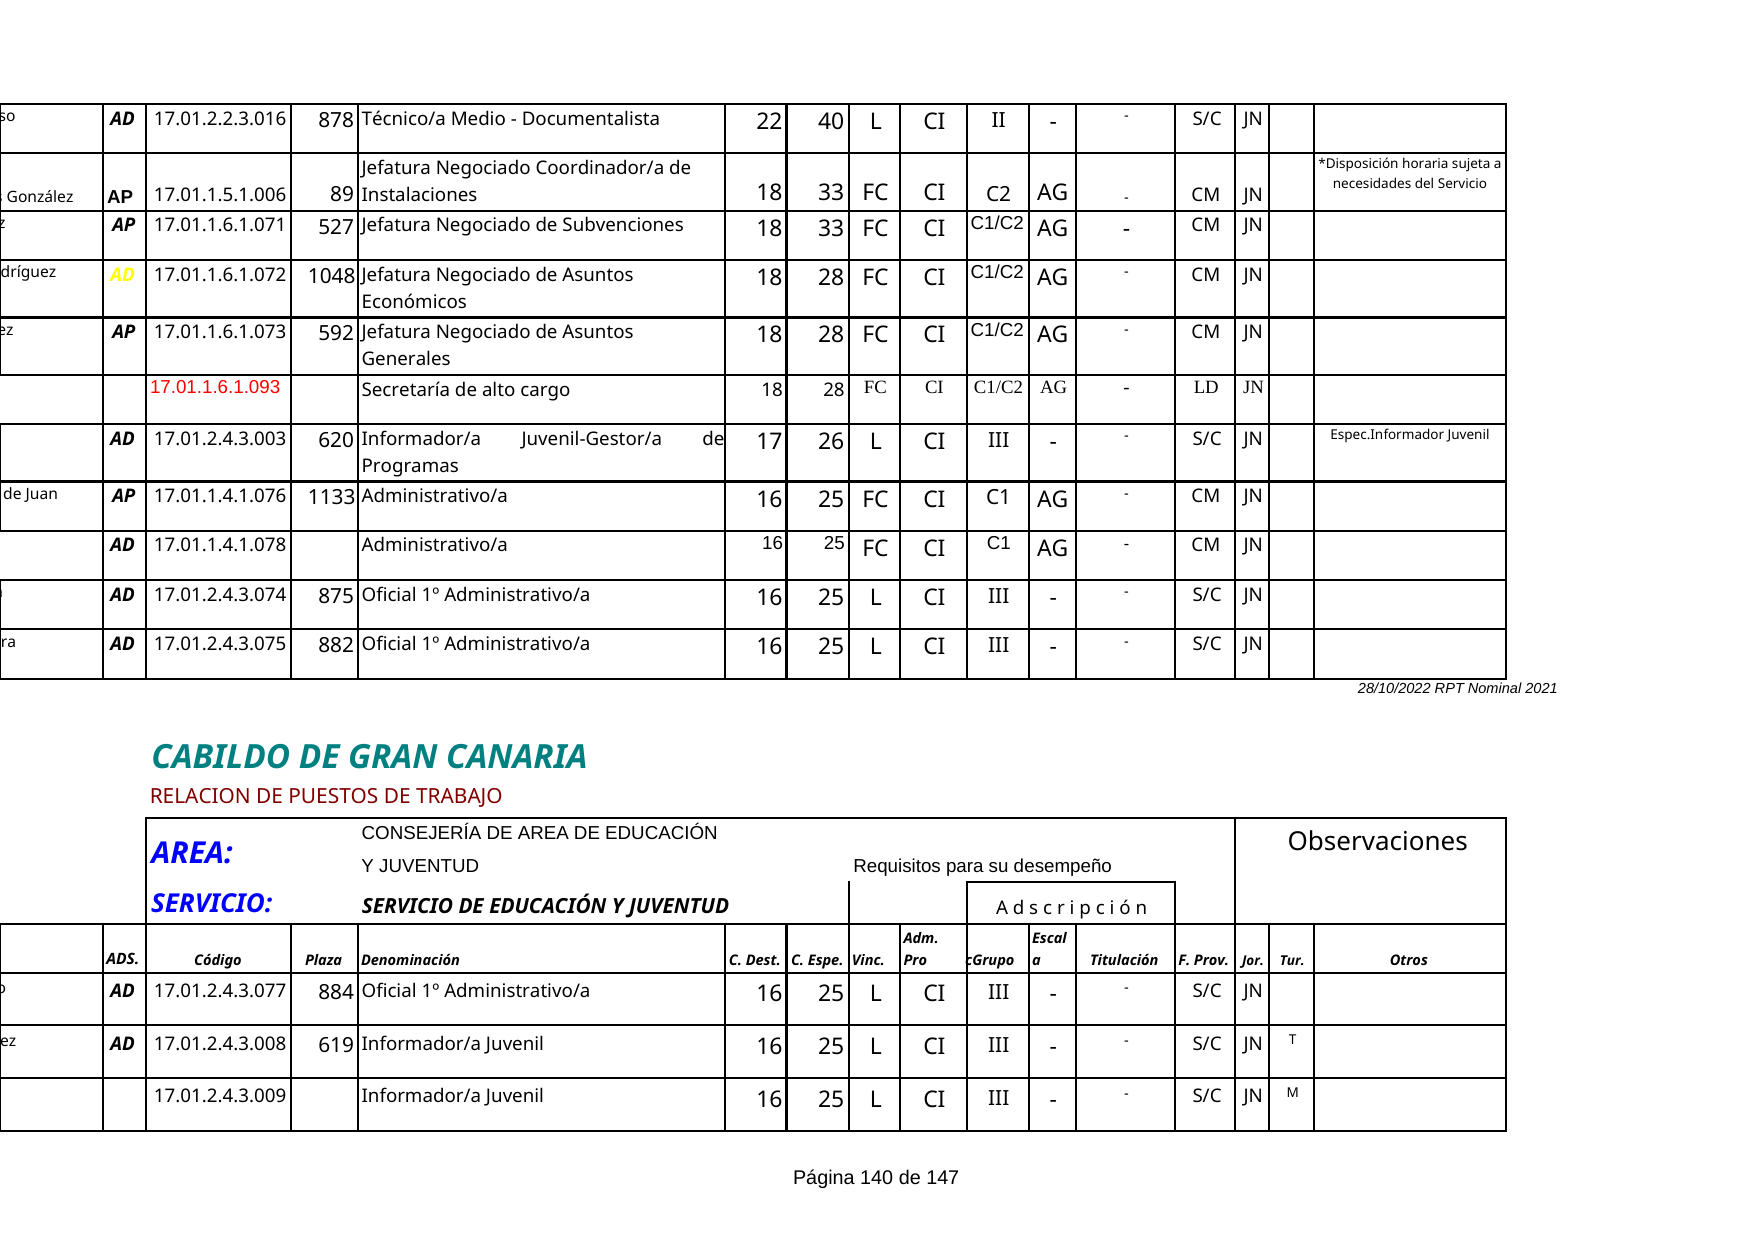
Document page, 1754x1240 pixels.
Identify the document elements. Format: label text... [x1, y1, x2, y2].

text 28/10/2022 RPT Nominal 2021 [1306, 679, 1605, 696]
subtitle CABILDO DE GRAN CANARIA [151, 733, 1603, 778]
subtitle RELACION DE PUESTOS DE TRABAJO [149, 781, 1603, 810]
